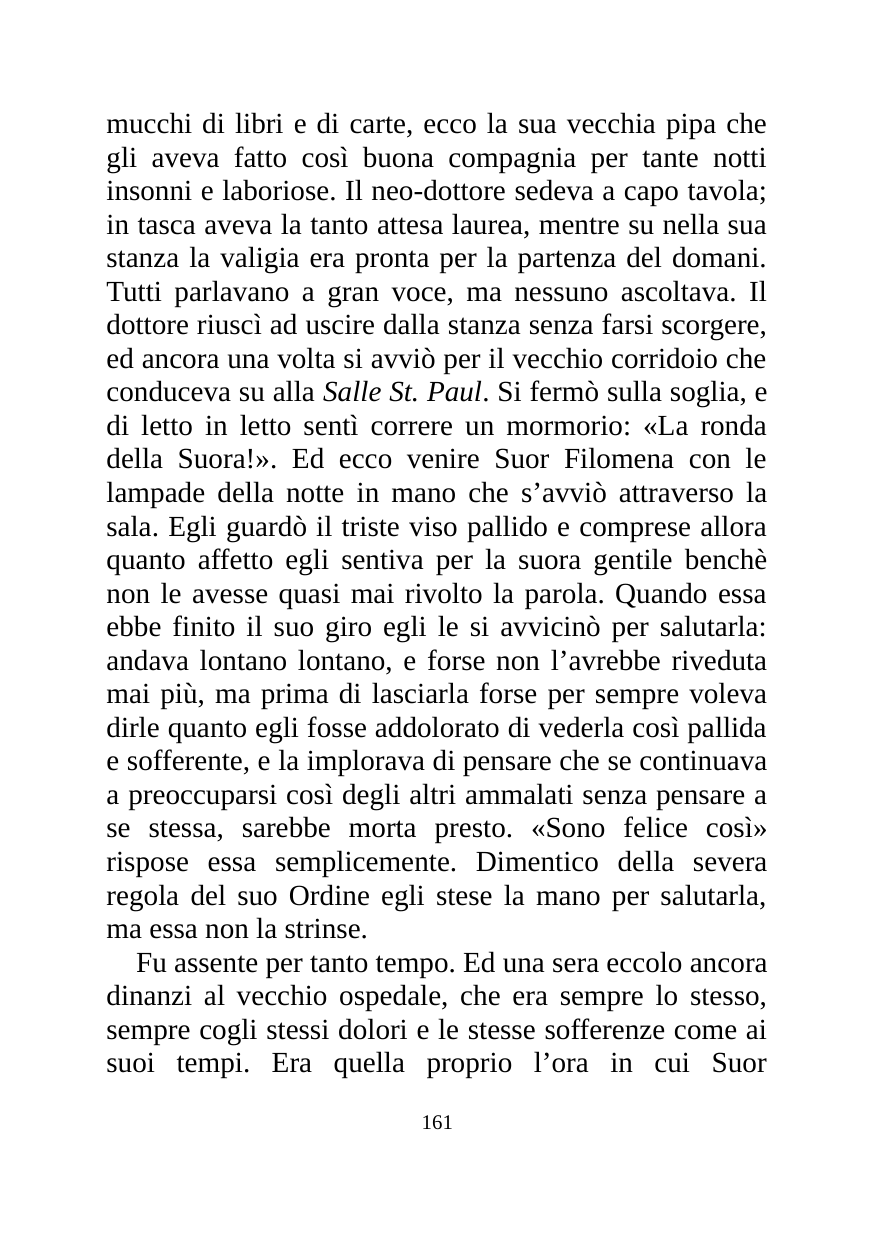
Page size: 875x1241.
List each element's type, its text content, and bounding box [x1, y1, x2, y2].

text mucchi di libri e di carte, ecco la sua vecchia pipa che gli aveva fatto così buona compagnia per tante notti insonni e laboriose. Il neo-dottore sedeva a capo tavola; in tasca aveva la tanto attesa laurea, mentre su nella sua stanza la valigia era pronta per la partenza del domani. Tutti parlavano a gran voce, ma nessuno ascoltava. Il dottore riuscì ad uscire dalla stanza senza farsi scorgere, ed ancora una volta si avviò per il vecchio corridoio che conduceva su alla Salle St. Paul. Si fermò sulla soglia, e di letto in letto sentì correre un mormorio: «La ronda della Suora!». Ed ecco venire Suor Filomena con le lampade della notte in mano che s’avviò attraverso la sala. Egli guardò il triste viso pallido e comprese allora quanto affetto egli sentiva per la suora gentile benchè non le avesse quasi mai rivolto la parola. Quando essa ebbe finito il suo giro egli le si avvicinò per salutarla: andava lontano lontano, e forse non l’avrebbe riveduta mai più, ma prima di lasciarla forse per sempre voleva dirle quanto egli fosse addolorato di vederla così pallida e sofferente, e la implorava di pensare che se continuava a preoccuparsi così degli altri ammalati senza pensare a se stessa, sarebbe morta presto. «Sono felice così» rispose essa semplicemente. Dimentico della severa regola del suo Ordine egli stese la mano per salutarla, ma essa non la strinse. [106, 106, 768, 945]
text Fu assente per tanto tempo. Ed una sera eccolo ancora dinanzi al vecchio ospedale, che era sempre lo stesso, sempre cogli stessi dolori e le stesse sofferenze come ai suoi tempi. Era quella proprio l’ora in cui Suor [106, 945, 768, 1079]
